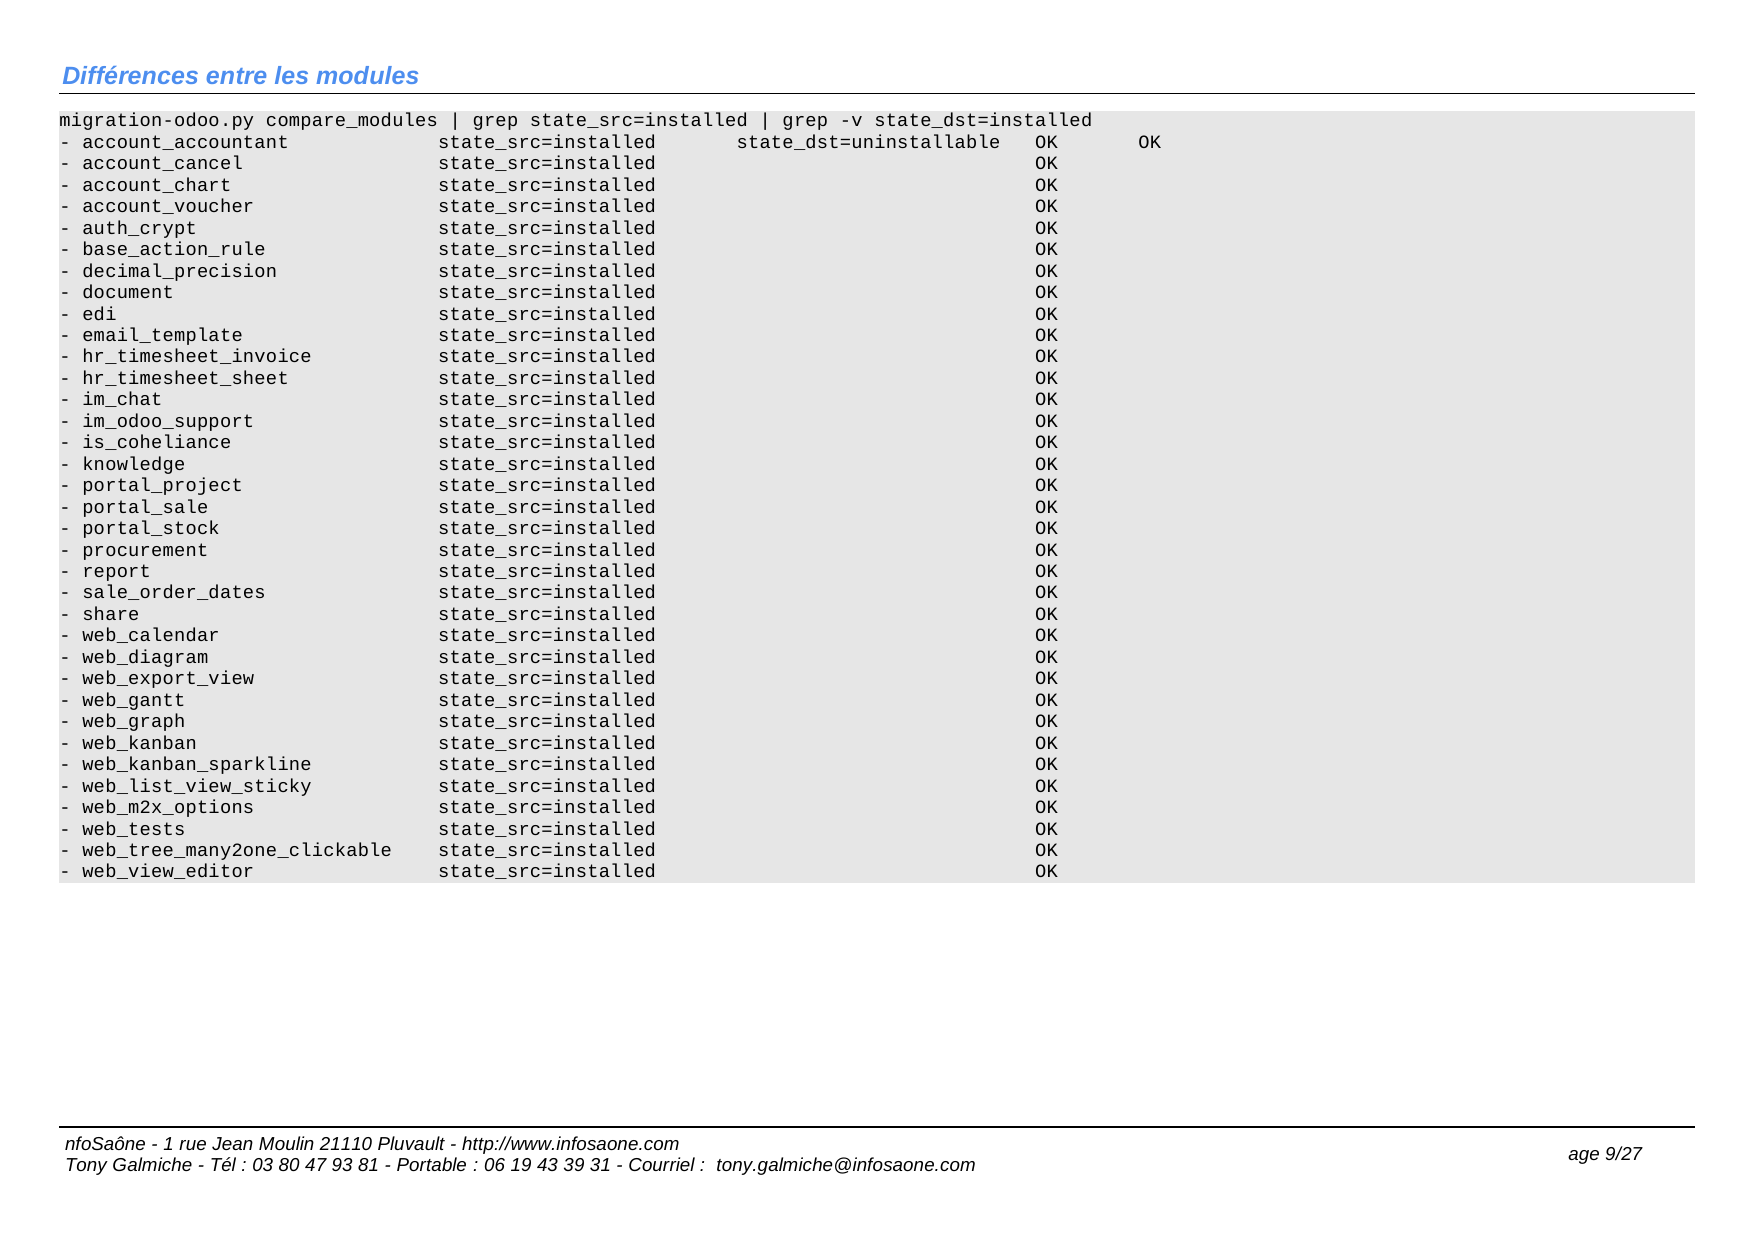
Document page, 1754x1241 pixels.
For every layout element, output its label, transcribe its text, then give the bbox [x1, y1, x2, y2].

text - web_view_editor state_src=installed OK [59, 862, 1695, 883]
text - im_chat state_src=installed OK [59, 390, 1695, 411]
text - web_calendar state_src=installed OK [59, 626, 1695, 647]
text - is_coheliance state_src=installed OK [59, 433, 1695, 454]
subtitle Différences entre les modules [59, 59, 1695, 93]
text - web_tree_many2one_clickable state_src=installed OK [59, 840, 1695, 862]
text - hr_timesheet_sheet state_src=installed OK [59, 368, 1695, 390]
text - web_gantt state_src=installed OK [59, 690, 1695, 712]
text migration-odoo.py compare_modules | grep state_src=installed | grep -v state_dst=installed [59, 111, 1695, 132]
text - procurement state_src=installed OK [59, 540, 1695, 561]
text - web_export_view state_src=installed OK [59, 669, 1695, 690]
text - document state_src=installed OK [59, 282, 1695, 304]
text - portal_project state_src=installed OK [59, 476, 1695, 497]
text - auth_crypt state_src=installed OK [59, 218, 1695, 239]
text - account_chart state_src=installed OK [59, 175, 1695, 197]
text - portal_stock state_src=installed OK [59, 518, 1695, 540]
text - email_template state_src=installed OK [59, 325, 1695, 347]
text - web_kanban state_src=installed OK [59, 733, 1695, 754]
text - decimal_precision state_src=installed OK [59, 261, 1695, 282]
text - web_list_view_sticky state_src=installed OK [59, 776, 1695, 797]
text - web_graph state_src=installed OK [59, 712, 1695, 733]
text - account_voucher state_src=installed OK [59, 197, 1695, 218]
text - account_accountant state_src=installed state_dst=uninstallable OK OK [59, 132, 1695, 154]
text - hr_timesheet_invoice state_src=installed OK [59, 347, 1695, 368]
text - account_cancel state_src=installed OK [59, 154, 1695, 175]
text - web_m2x_options state_src=installed OK [59, 797, 1695, 819]
text - web_kanban_sparkline state_src=installed OK [59, 754, 1695, 776]
text - web_tests state_src=installed OK [59, 819, 1695, 840]
text - im_odoo_support state_src=installed OK [59, 411, 1695, 433]
text - web_diagram state_src=installed OK [59, 647, 1695, 669]
text - knowledge state_src=installed OK [59, 454, 1695, 476]
text - base_action_rule state_src=installed OK [59, 239, 1695, 261]
text - sale_order_dates state_src=installed OK [59, 583, 1695, 604]
text - share state_src=installed OK [59, 604, 1695, 626]
text - report state_src=installed OK [59, 561, 1695, 583]
text - edi state_src=installed OK [59, 304, 1695, 325]
text - portal_sale state_src=installed OK [59, 497, 1695, 518]
